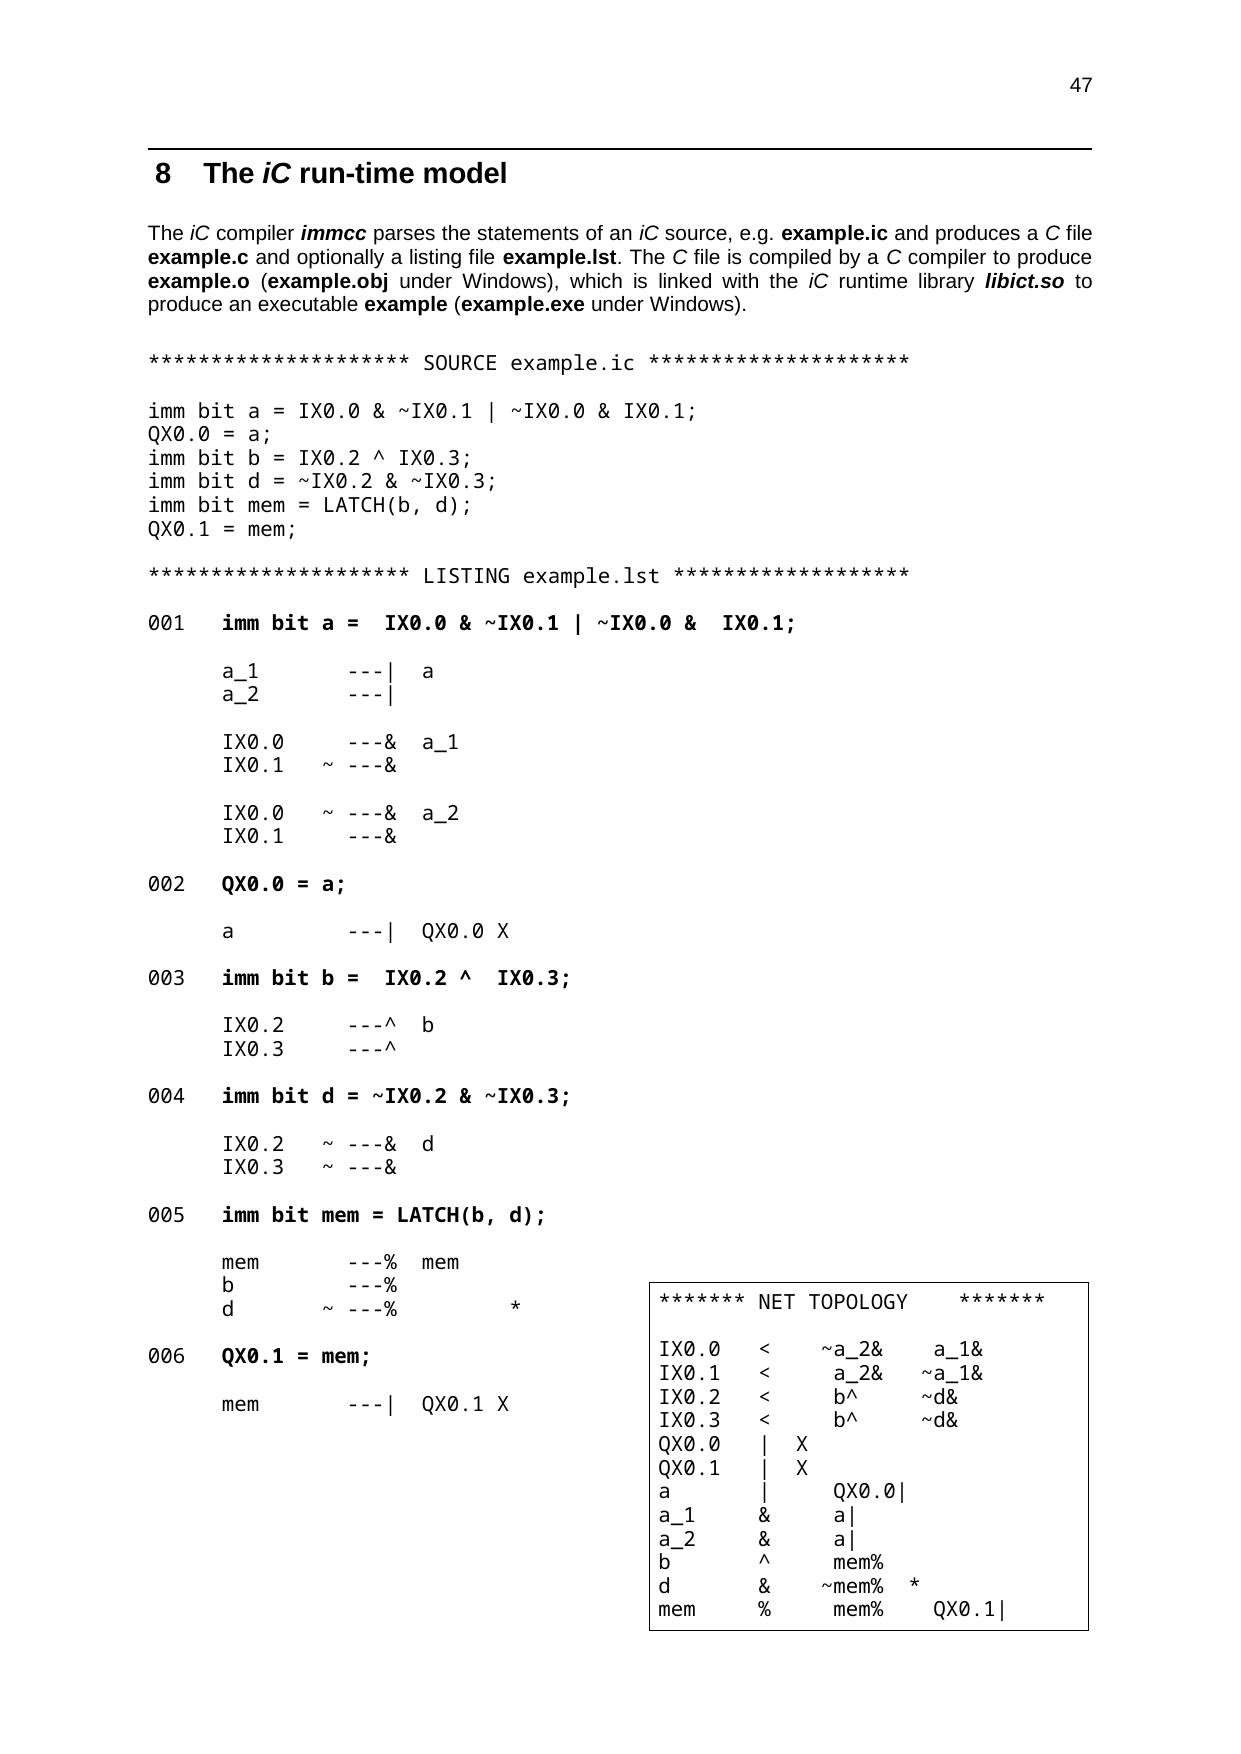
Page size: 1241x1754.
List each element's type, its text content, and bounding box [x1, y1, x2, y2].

text IX0.2 < b^ ~d& [658, 1385, 1079, 1409]
text imm bit b = IX0.2 ^ IX0.3; [148, 446, 1092, 470]
text imm bit mem = LATCH(b, d); [148, 494, 1092, 517]
text b ---% [650, 1283, 1088, 1630]
text d ~ ---% * [148, 1298, 649, 1321]
text IX0.0 < ~a_2& a_1& [658, 1338, 1079, 1362]
text 002 QX0.0 = a; [148, 872, 1092, 896]
text QX0.0 = a; [148, 423, 1092, 446]
text imm bit a = IX0.0 & ~IX0.1 | ~IX0.0 & IX0.1; [148, 399, 1092, 423]
text b ^ mem% [658, 1551, 1079, 1574]
text mem % mem% QX0.1| [658, 1598, 1079, 1622]
text IX0.2 ---^ b [148, 1014, 1092, 1038]
text IX0.1 ~ ---& [148, 754, 1092, 777]
text IX0.3 ~ ---& [148, 1156, 1092, 1179]
text 006 QX0.1 = mem; [148, 1345, 649, 1369]
text a_2 ---| [148, 683, 1092, 707]
text IX0.3 ---^ [148, 1038, 1092, 1061]
text QX0.0 | X [658, 1432, 1079, 1456]
text d & ~mem% * [658, 1574, 1079, 1598]
text b ---% [148, 1274, 1092, 1298]
text a_2 & a| [658, 1527, 1079, 1551]
text IX0.1 ---& [148, 825, 1092, 848]
text 003 imm bit b = IX0.2 ^ IX0.3; [148, 967, 1092, 990]
text 005 imm bit mem = LATCH(b, d); [148, 1203, 1092, 1227]
text IX0.3 < b^ ~d& [658, 1409, 1079, 1432]
text a ---| QX0.0 X [148, 919, 1092, 943]
text imm bit d = ~IX0.2 & ~IX0.3; [148, 470, 1092, 494]
text 004 imm bit d = ~IX0.2 & ~IX0.3; [148, 1085, 1092, 1108]
text a_1 & a| [658, 1503, 1079, 1527]
text QX0.1 = mem; [148, 517, 1092, 541]
text IX0.1 < a_2& ~a_1& [658, 1362, 1079, 1385]
text ******* NET TOPOLOGY ******* [658, 1291, 1079, 1314]
text mem ---% mem [148, 1250, 1092, 1274]
text a_1 ---| a [148, 659, 1092, 683]
text 001 imm bit a = IX0.0 & ~IX0.1 | ~IX0.0 & IX0.1; [148, 612, 1092, 636]
text IX0.0 ~ ---& a_2 [148, 801, 1092, 825]
text ********************* LISTING example.lst ******************* [148, 565, 1092, 588]
text IX0.2 ~ ---& d [148, 1132, 1092, 1156]
text IX0.0 ---& a_1 [148, 730, 1092, 754]
text QX0.1 | X [658, 1456, 1079, 1480]
text The iC compiler immcc parses the statements of an iC source, e.g. example.ic and produces a C file example.c and optionally a listing file example.lst. The C file is compiled by a C compiler to produce example.o (example.obj under Windows), which is linked with the iC runtime library libict.so to produce an executable example (example.exe under Windows). [148, 222, 1092, 316]
text mem ---| QX0.1 X [148, 1392, 649, 1416]
subtitle The iC run-time model [148, 150, 1092, 197]
text ********************* SOURCE example.ic ********************* [148, 352, 1092, 376]
text a | QX0.0| [658, 1480, 1079, 1503]
